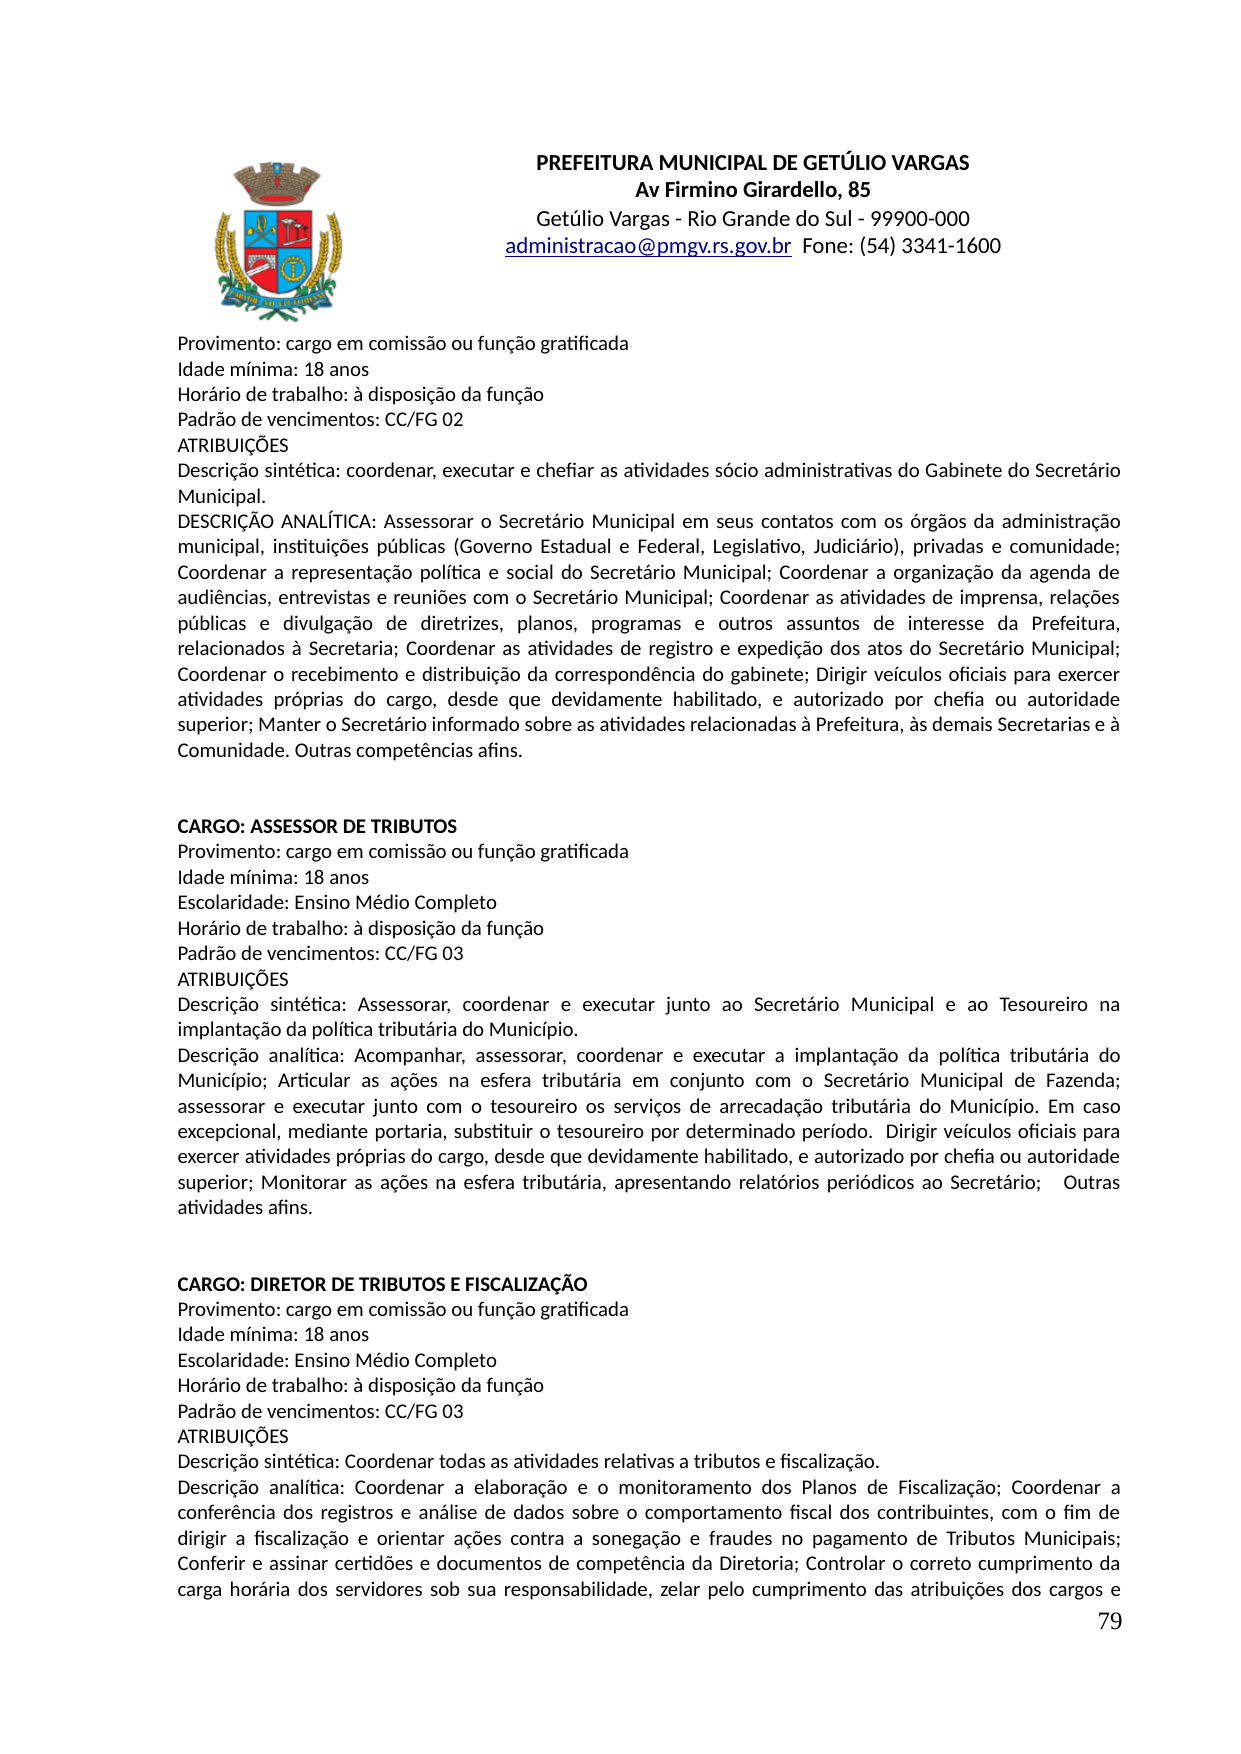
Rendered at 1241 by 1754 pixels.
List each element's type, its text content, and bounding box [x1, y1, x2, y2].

text Padrão de vencimentos: CC/FG 02 [177, 407, 1122, 432]
text Descrição sintética: Assessorar, coordenar e executar junto ao Secretário Municipal e ao Tesoureiro na implantação da política tributária do Município. [177, 991, 1122, 1042]
text Descrição analítica: Coordenar a elaboração e o monitoramento dos Planos de Fiscalização; Coordenar a conferência dos registros e análise de dados sobre o comportamento fiscal dos contribuintes, com o fim de dirigir a fiscalização e orientar ações contra a sonegação e fraudes no pagamento de Tributos Municipais; Conferir e assinar certidões e documentos de competência da Diretoria; Controlar o correto cumprimento da carga horária dos servidores sob sua responsabilidade, zelar pelo cumprimento das atribuições dos cargos e [177, 1474, 1122, 1601]
text Padrão de vencimentos: CC/FG 03 [177, 940, 1122, 966]
text Idade mínima: 18 anos [177, 356, 1122, 381]
text Padrão de vencimentos: CC/FG 03 [177, 1398, 1122, 1423]
text CARGO: DIRETOR DE TRIBUTOS E FISCALIZAÇÃO [177, 1271, 1122, 1296]
text Descrição sintética: coordenar, executar e chefiar as atividades sócio administrativas do Gabinete do Secretário Municipal. [177, 457, 1122, 508]
text Escolaridade: Ensino Médio Completo [177, 889, 1122, 915]
text Descrição analítica: Acompanhar, assessorar, coordenar e executar a implantação da política tributária do Município; Articular as ações na esfera tributária em conjunto com o Secretário Municipal de Fazenda; assessorar e executar junto com o tesoureiro os serviços de arrecadação tributária do Município. Em caso excepcional, mediante portaria, substituir o tesoureiro por determinado período. Dirigir veículos oficiais para exercer atividades próprias do cargo, desde que devidamente habilitado, e autorizado por chefia ou autoridade superior; Monitorar as ações na esfera tributária, apresentando relatórios periódicos ao Secretário; Outras atividades afins. [177, 1042, 1122, 1220]
text ATRIBUIÇÕES [177, 966, 1122, 991]
text Horário de trabalho: à disposição da função [177, 1372, 1122, 1398]
text Provimento: cargo em comissão ou função gratificada [177, 330, 1122, 356]
text CARGO: ASSESSOR DE TRIBUTOS [177, 813, 1122, 839]
text Idade mínima: 18 anos [177, 864, 1122, 889]
text Horário de trabalho: à disposição da função [177, 915, 1122, 940]
text Provimento: cargo em comissão ou função gratificada [177, 1296, 1122, 1322]
text ATRIBUIÇÕES [177, 432, 1122, 457]
text Escolaridade: Ensino Médio Completo [177, 1347, 1122, 1372]
text Provimento: cargo em comissão ou função gratificada [177, 839, 1122, 864]
text Descrição sintética: Coordenar todas as atividades relativas a tributos e fiscalização. [177, 1449, 1122, 1474]
text Horário de trabalho: à disposição da função [177, 381, 1122, 407]
text DESCRIÇÃO ANALÍTICA: Assessorar o Secretário Municipal em seus contatos com os órgãos da administração municipal, instituições públicas (Governo Estadual e Federal, Legislativo, Judiciário), privadas e comunidade; Coordenar a representação política e social do Secretário Municipal; Coordenar a organização da agenda de audiências, entrevistas e reuniões com o Secretário Municipal; Coordenar as atividades de imprensa, relações públicas e divulgação de diretrizes, planos, programas e outros assuntos de interesse da Prefeitura, relacionados à Secretaria; Coordenar as atividades de registro e expedição dos atos do Secretário Municipal; Coordenar o recebimento e distribuição da correspondência do gabinete; Dirigir veículos oficiais para exercer atividades próprias do cargo, desde que devidamente habilitado, e autorizado por chefia ou autoridade superior; Manter o Secretário informado sobre as atividades relacionadas à Prefeitura, às demais Secretarias e à Comunidade. Outras competências afins. [177, 508, 1122, 762]
text ATRIBUIÇÕES [177, 1423, 1122, 1449]
text Idade mínima: 18 anos [177, 1322, 1122, 1347]
